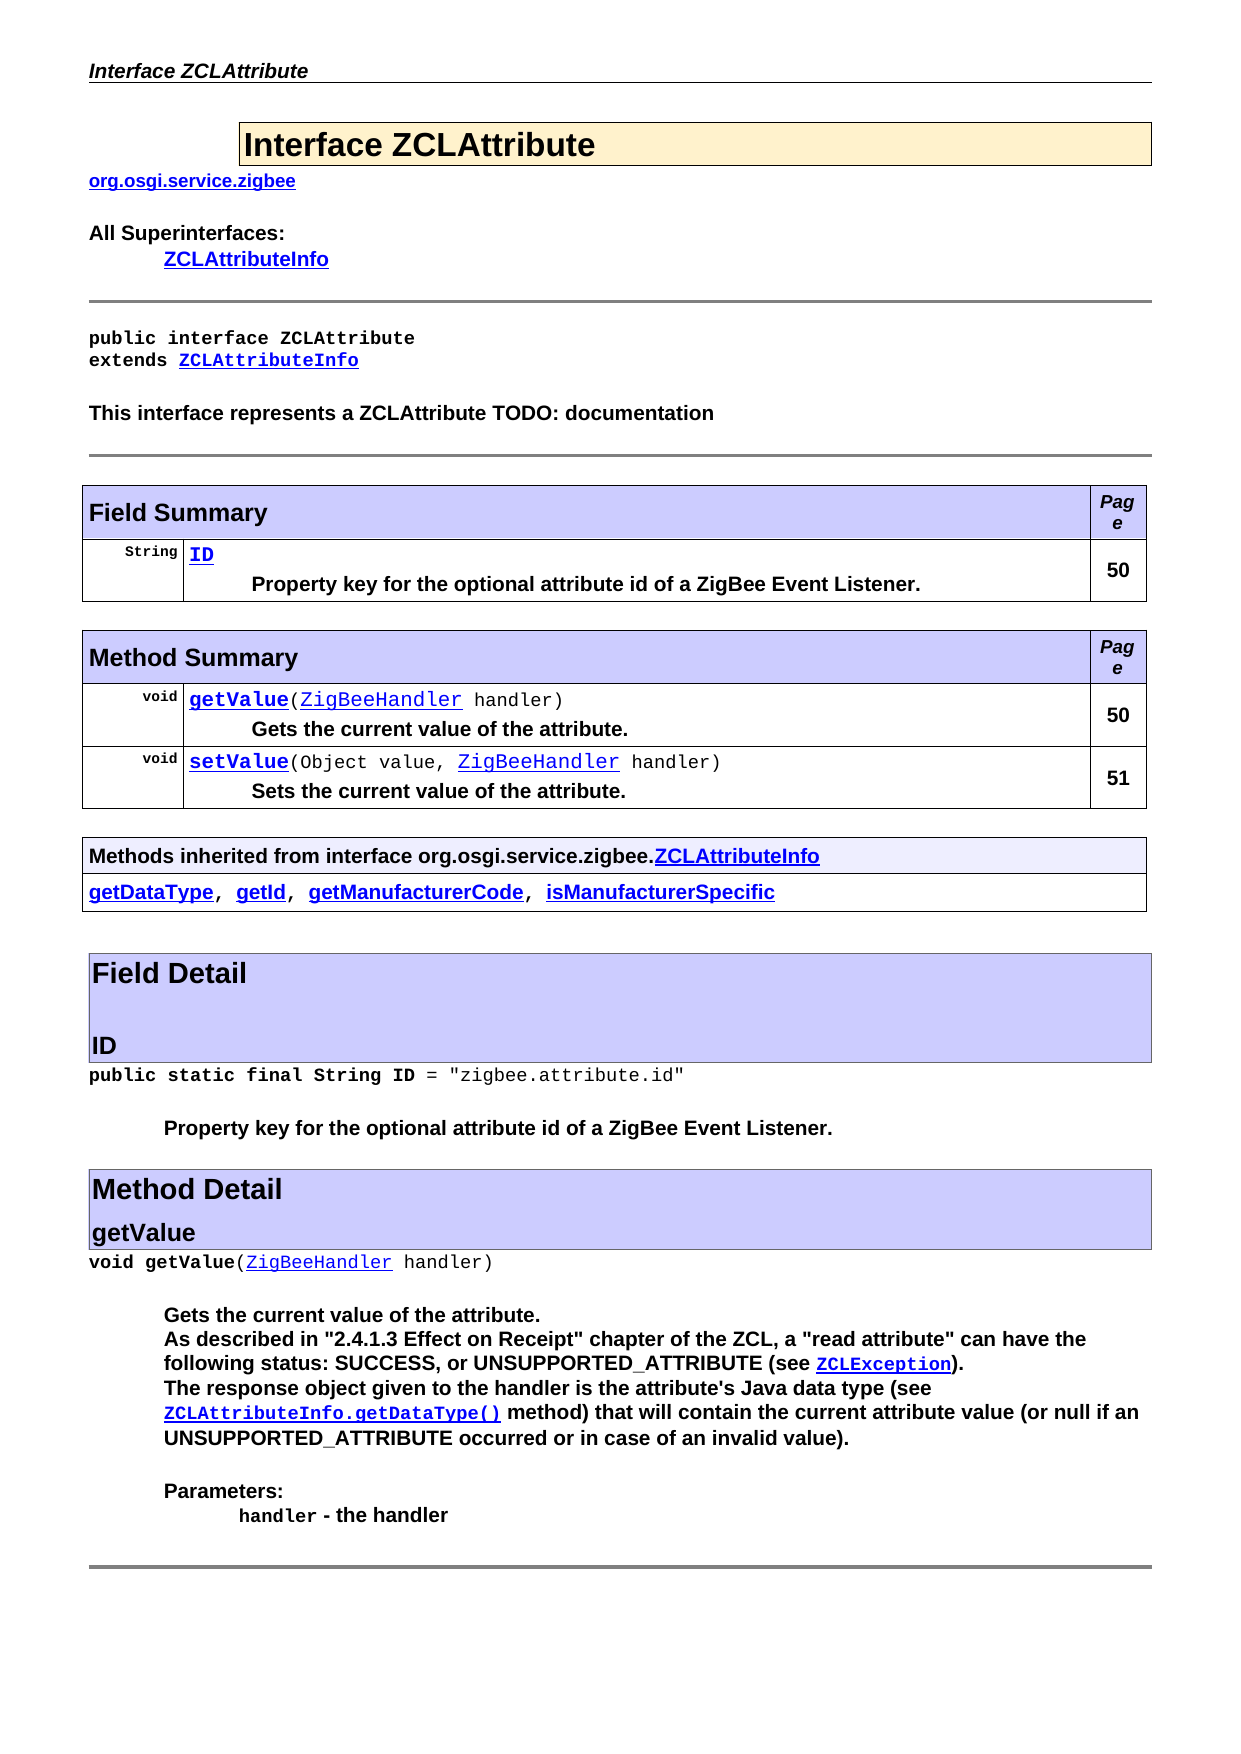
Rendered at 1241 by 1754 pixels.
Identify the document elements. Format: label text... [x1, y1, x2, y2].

table_header Field Summary [83, 486, 1090, 538]
table_header Page [1091, 631, 1146, 683]
table_cell void [83, 747, 183, 808]
table_cell getValue(ZigBeeHandler handler) Gets the current value of the attribute. [184, 684, 1090, 746]
table_cell void [83, 684, 183, 746]
text ZCLAttributeInfo [163, 247, 1152, 271]
subtitle All Superinterfaces: [88, 221, 1152, 244]
text public static final String ID = "zigbee.attribute.id" [88, 1066, 1152, 1087]
subtitle getValue [90, 1215, 1151, 1249]
table_header Methods inherited from interface org.osgi.service.zigbee.ZCLAttributeInfo [83, 838, 1146, 873]
table_cell ID Property key for the optional attribute id of a ZigBee Event Listener. [184, 540, 1090, 601]
text Gets the current value of the attribute. As described in "2.4.1.3 Effect on Receipt" chapter of the ZCL, a "read attribute" can have the following status: SUCCESS, or UNSUPPORTED_ATTRIBUTE (see ZCLException). The response object given to the handler is the attribute's Java data type (see ZCLAttributeInfo.getDataType() method) that will contain the current attribute value (or null if an UNSUPPORTED_ATTRIBUTE occurred or in case of an invalid value). [163, 1303, 1152, 1449]
text public interface ZCLAttribute [88, 329, 1152, 350]
text Property key for the optional attribute id of a ZigBee Event Listener. [163, 1116, 1152, 1140]
subtitle Field Detail [90, 954, 1151, 989]
text This interface represents a ZCLAttribute TODO: documentation [88, 401, 1152, 425]
table_cell 50 [1091, 684, 1146, 746]
text Parameters: [163, 1478, 1152, 1502]
table_cell getDataType, getId, getManufacturerCode, isManufacturerSpecific [83, 874, 1146, 911]
table_cell 51 [1091, 747, 1146, 808]
text handler - the handler [238, 1502, 1152, 1528]
subtitle Method Detail [90, 1170, 1151, 1206]
table_header Page [1091, 486, 1146, 538]
text extends ZCLAttributeInfo [88, 350, 1152, 372]
text org.osgi.service.zigbee [88, 170, 1152, 191]
subtitle ID [90, 1028, 1151, 1062]
table_cell setValue(Object value, ZigBeeHandler handler) Sets the current value of the attribute. [184, 747, 1090, 808]
table_cell 50 [1091, 540, 1146, 601]
subtitle Interface ZCLAttribute [240, 123, 1151, 165]
text void getValue(ZigBeeHandler handler) [88, 1253, 1152, 1274]
table_cell String [83, 540, 183, 601]
table_header Method Summary [83, 631, 1090, 683]
